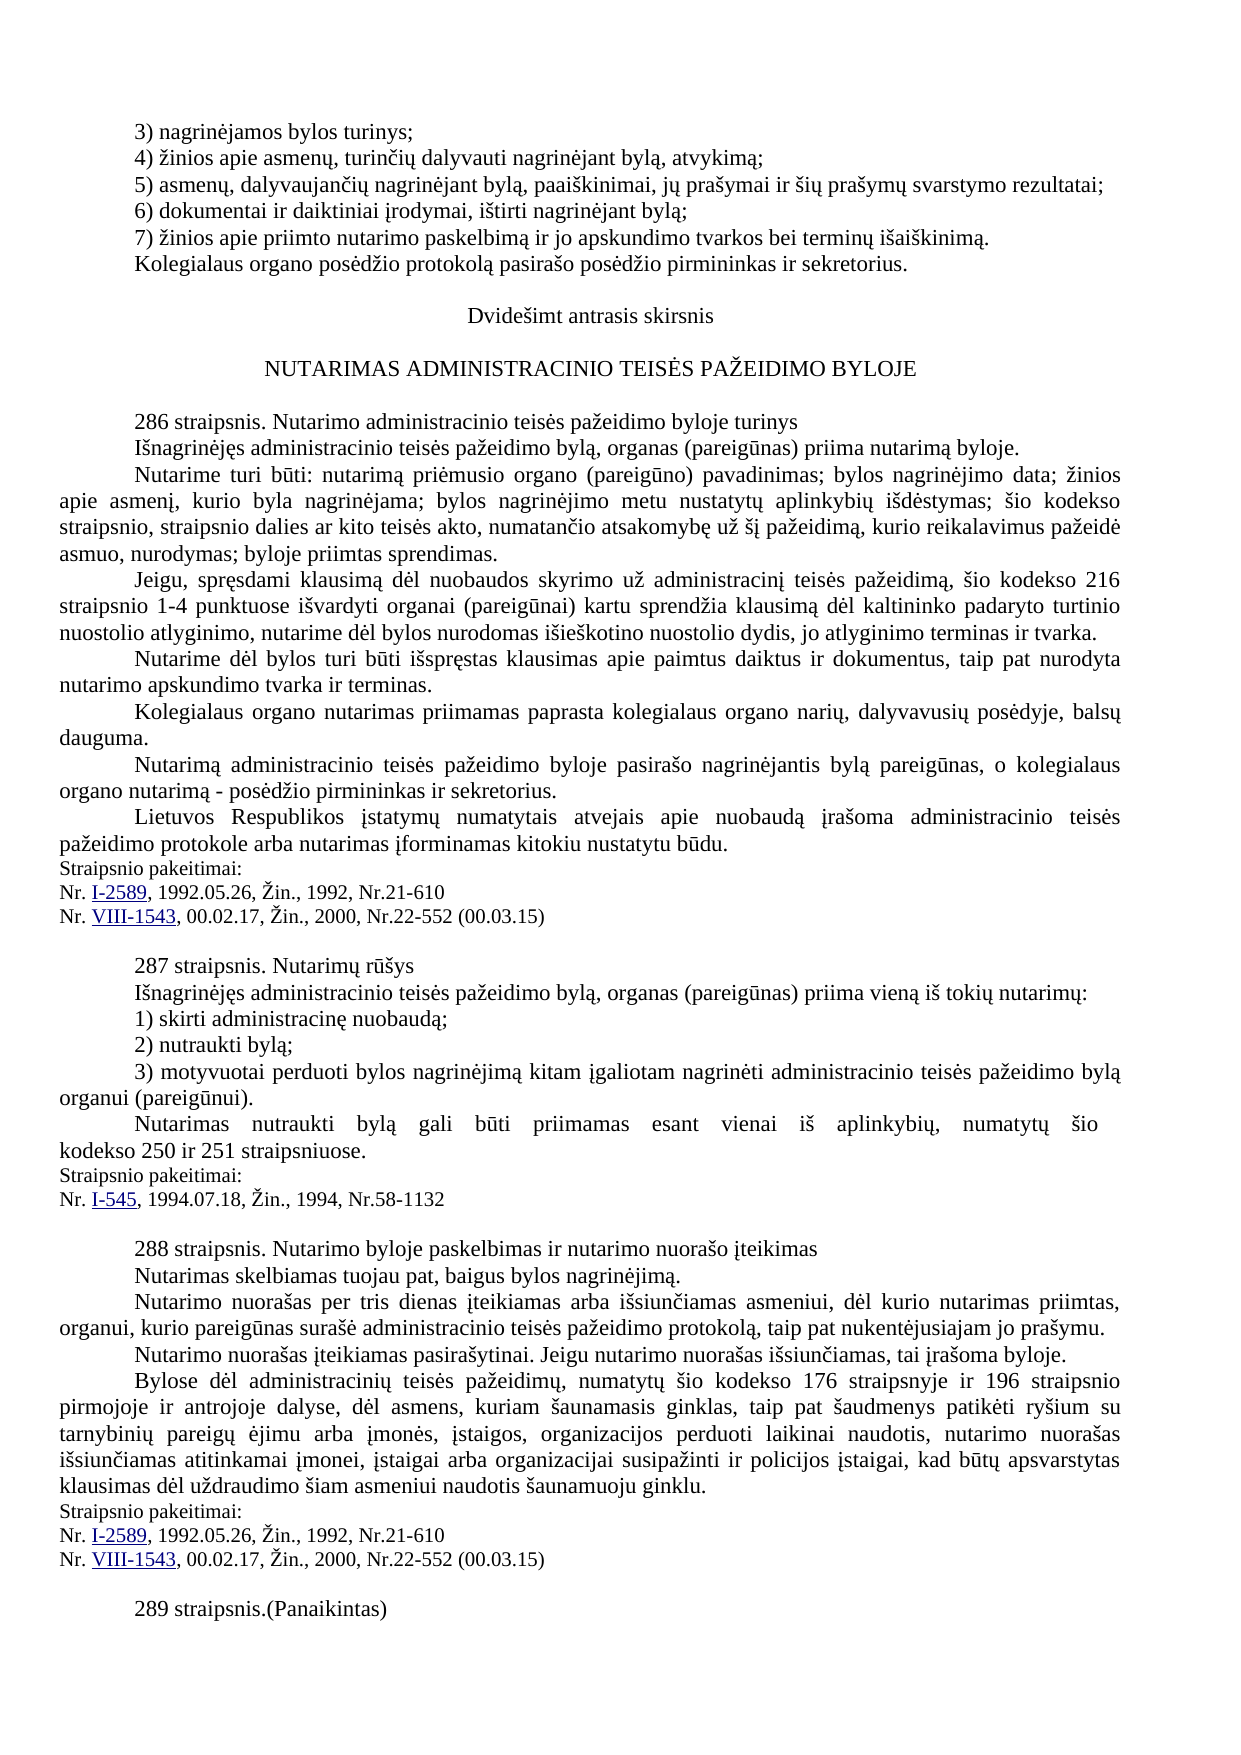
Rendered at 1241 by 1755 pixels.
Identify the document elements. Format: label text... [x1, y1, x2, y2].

text 5) asmenų, dalyvaujančių nagrinėjant bylą, paaiškinimai, jų prašymai ir šių prašymų svarstymo rezultatai; [59, 171, 1122, 197]
text Nutarimą administracinio teisės pažeidimo byloje pasirašo nagrinėjantis bylą pareigūnas, o kolegialaus organo nutarimą - posėdžio pirmininkas ir sekretorius. [59, 751, 1122, 803]
text Kolegialaus organo nutarimas priimamas paprasta kolegialaus organo narių, dalyvavusių posėdyje, balsų dauguma. [59, 698, 1122, 751]
text Straipsnio pakeitimai: [59, 856, 1122, 880]
text 1) skirti administracinę nuobaudą; [59, 1005, 1122, 1031]
text Nr. VIII-1543, 00.02.17, Žin., 2000, Nr.22-552 (00.03.15) [59, 1547, 1122, 1571]
text 2) nutraukti bylą; [59, 1031, 1122, 1058]
text NUTARIMAS ADMINISTRACINIO TEISĖS PAŽEIDIMO BYLOJE [59, 355, 1122, 382]
text Nutarime dėl bylos turi būti išspręstas klausimas apie paimtus daiktus ir dokumentus, taip pat nurodyta nutarimo apskundimo tvarka ir terminas. [59, 645, 1122, 698]
text Nr. VIII-1543, 00.02.17, Žin., 2000, Nr.22-552 (00.03.15) [59, 904, 1122, 928]
text Išnagrinėjęs administracinio teisės pažeidimo bylą, organas (pareigūnas) priima nutarimą byloje. [59, 434, 1122, 461]
text 286 straipsnis. Nutarimo administracinio teisės pažeidimo byloje turinys [59, 408, 1122, 434]
text 289 straipsnis.(Panaikintas) [59, 1595, 1122, 1621]
text 3) nagrinėjamos bylos turinys; [59, 118, 1122, 144]
text Nutarimo nuorašas per tris dienas įteikiamas arba išsiunčiamas asmeniui, dėl kurio nutarimas priimtas, organui, kurio pareigūnas surašė administracinio teisės pažeidimo protokolą, taip pat nukentėjusiajam jo prašymu. [59, 1288, 1122, 1341]
text 288 straipsnis. Nutarimo byloje paskelbimas ir nutarimo nuorašo įteikimas [59, 1235, 1122, 1262]
text Nr. I-545, 1994.07.18, Žin., 1994, Nr.58-1132 [59, 1187, 1122, 1211]
text Kolegialaus organo posėdžio protokolą pasirašo posėdžio pirmininkas ir sekretorius. [59, 250, 1122, 276]
text Nutarimo nuorašas įteikiamas pasirašytinai. Jeigu nutarimo nuorašas išsiunčiamas, tai įrašoma byloje. [59, 1341, 1122, 1367]
text Nutarime turi būti: nutarimą priėmusio organo (pareigūno) pavadinimas; bylos nagrinėjimo data; žinios apie asmenį, kurio byla nagrinėjama; bylos nagrinėjimo metu nustatytų aplinkybių išdėstymas; šio kodekso straipsnio, straipsnio dalies ar kito teisės akto, numatančio atsakomybę už šį pažeidimą, kurio reikalavimus pažeidė asmuo, nurodymas; byloje priimtas sprendimas. [59, 461, 1122, 566]
text Nr. I-2589, 1992.05.26, Žin., 1992, Nr.21-610 [59, 880, 1122, 904]
text 3) motyvuotai perduoti bylos nagrinėjimą kitam įgaliotam nagrinėti administracinio teisės pažeidimo bylą organui (pareigūnui). [59, 1058, 1122, 1110]
text Bylose dėl administracinių teisės pažeidimų, numatytų šio kodekso 176 straipsnyje ir 196 straipsnio pirmojoje ir antrojoje dalyse, dėl asmens, kuriam šaunamasis ginklas, taip pat šaudmenys patikėti ryšium su tarnybinių pareigų ėjimu arba įmonės, įstaigos, organizacijos perduoti laikinai naudotis, nutarimo nuorašas išsiunčiamas atitinkamai įmonei, įstaigai arba organizacijai susipažinti ir policijos įstaigai, kad būtų apsvarstytas klausimas dėl uždraudimo šiam asmeniui naudotis šaunamuoju ginklu. [59, 1367, 1122, 1499]
text Straipsnio pakeitimai: [59, 1499, 1122, 1523]
text 287 straipsnis. Nutarimų rūšys [59, 952, 1122, 979]
text Nr. I-2589, 1992.05.26, Žin., 1992, Nr.21-610 [59, 1523, 1122, 1547]
text Lietuvos Respublikos įstatymų numatytais atvejais apie nuobaudą įrašoma administracinio teisės pažeidimo protokole arba nutarimas įforminamas kitokiu nustatytu būdu. [59, 803, 1122, 856]
text Nutarimas skelbiamas tuojau pat, baigus bylos nagrinėjimą. [59, 1262, 1122, 1288]
text Dvidešimt antrasis skirsnis [59, 303, 1122, 329]
text Išnagrinėjęs administracinio teisės pažeidimo bylą, organas (pareigūnas) priima vieną iš tokių nutarimų: [59, 979, 1122, 1005]
text 4) žinios apie asmenų, turinčių dalyvauti nagrinėjant bylą, atvykimą; [59, 144, 1122, 171]
text 6) dokumentai ir daiktiniai įrodymai, ištirti nagrinėjant bylą; [59, 197, 1122, 223]
text Straipsnio pakeitimai: [59, 1163, 1122, 1187]
text 7) žinios apie priimto nutarimo paskelbimą ir jo apskundimo tvarkos bei terminų išaiškinimą. [59, 223, 1122, 250]
text Jeigu, spręsdami klausimą dėl nuobaudos skyrimo už administracinį teisės pažeidimą, šio kodekso 216 straipsnio 1-4 punktuose išvardyti organai (pareigūnai) kartu sprendžia klausimą dėl kaltininko padaryto turtinio nuostolio atlyginimo, nutarime dėl bylos nurodomas išieškotino nuostolio dydis, jo atlyginimo terminas ir tvarka. [59, 566, 1122, 645]
text Nutarimas nutraukti bylą gali būti priimamas esant vienai iš aplinkybių, numatytų šio kodekso 250 ir 251 straipsniuose. [59, 1110, 1122, 1163]
